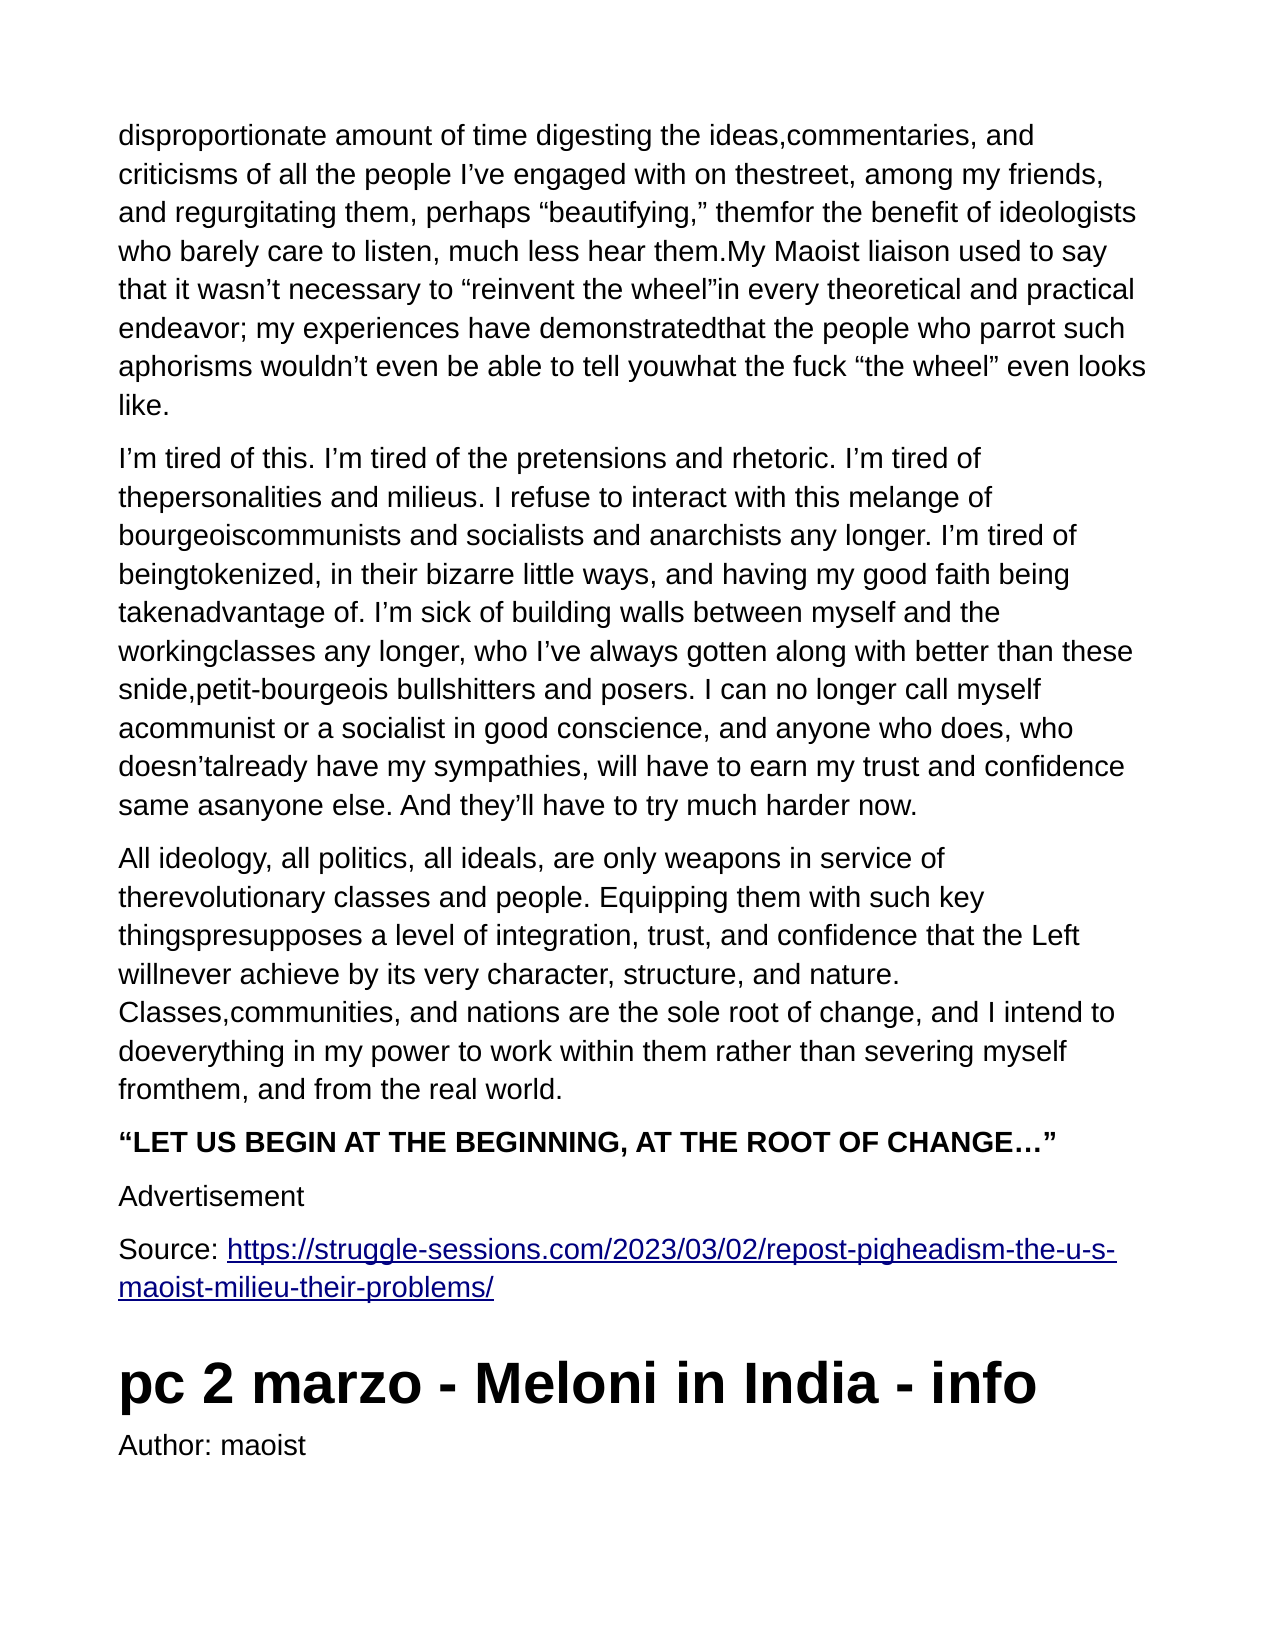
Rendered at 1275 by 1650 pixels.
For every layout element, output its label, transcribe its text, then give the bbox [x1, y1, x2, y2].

text Source: https://struggle-sessions.com/2023/03/02/repost-pigheadism-the-u-s-maoist-milieu-their-problems/ [118, 1232, 1157, 1304]
text Author: maoist [118, 1428, 1157, 1461]
text Advertisement [118, 1178, 1157, 1212]
text “LET US BEGIN AT THE BEGINNING, AT THE ROOT OF CHANGE…” [118, 1125, 1157, 1159]
text I’m tired of this. I’m tired of the pretensions and rhetoric. I’m tired of thepersonalities and milieus. I refuse to interact with this melange of bourgeoiscommunists and socialists and anarchists any longer. I’m tired of beingtokenized, in their bizarre little ways, and having my good faith being takenadvantage of. I’m sick of building walls between myself and the workingclasses any longer, who I’ve always gotten along with better than these snide,petit-bourgeois bullshitters and posers. I can no longer call myself acommunist or a socialist in good conscience, and anyone who does, who doesn’talready have my sympathies, will have to earn my trust and confidence same asanyone else. And they’ll have to try much harder now. [118, 441, 1157, 821]
subtitle pc 2 marzo - Meloni in India - info [118, 1348, 1157, 1415]
text All ideology, all politics, all ideals, are only weapons in service of therevolutionary classes and people. Equipping them with such key thingspresupposes a level of integration, trust, and confidence that the Left willnever achieve by its very character, structure, and nature. Classes,communities, and nations are the sole root of change, and I intend to doeverything in my power to work within them rather than severing myself fromthem, and from the real world. [118, 841, 1157, 1106]
text disproportionate amount of time digesting the ideas,commentaries, and criticisms of all the people I’ve engaged with on thestreet, among my friends, and regurgitating them, perhaps “beautifying,” themfor the benefit of ideologists who barely care to listen, much less hear them.My Maoist liaison used to say that it wasn’t necessary to “reinvent the wheel”in every theoretical and practical endeavor; my experiences have demonstratedthat the people who parrot such aphorisms wouldn’t even be able to tell youwhat the fuck “the wheel” even looks like. [118, 118, 1157, 421]
